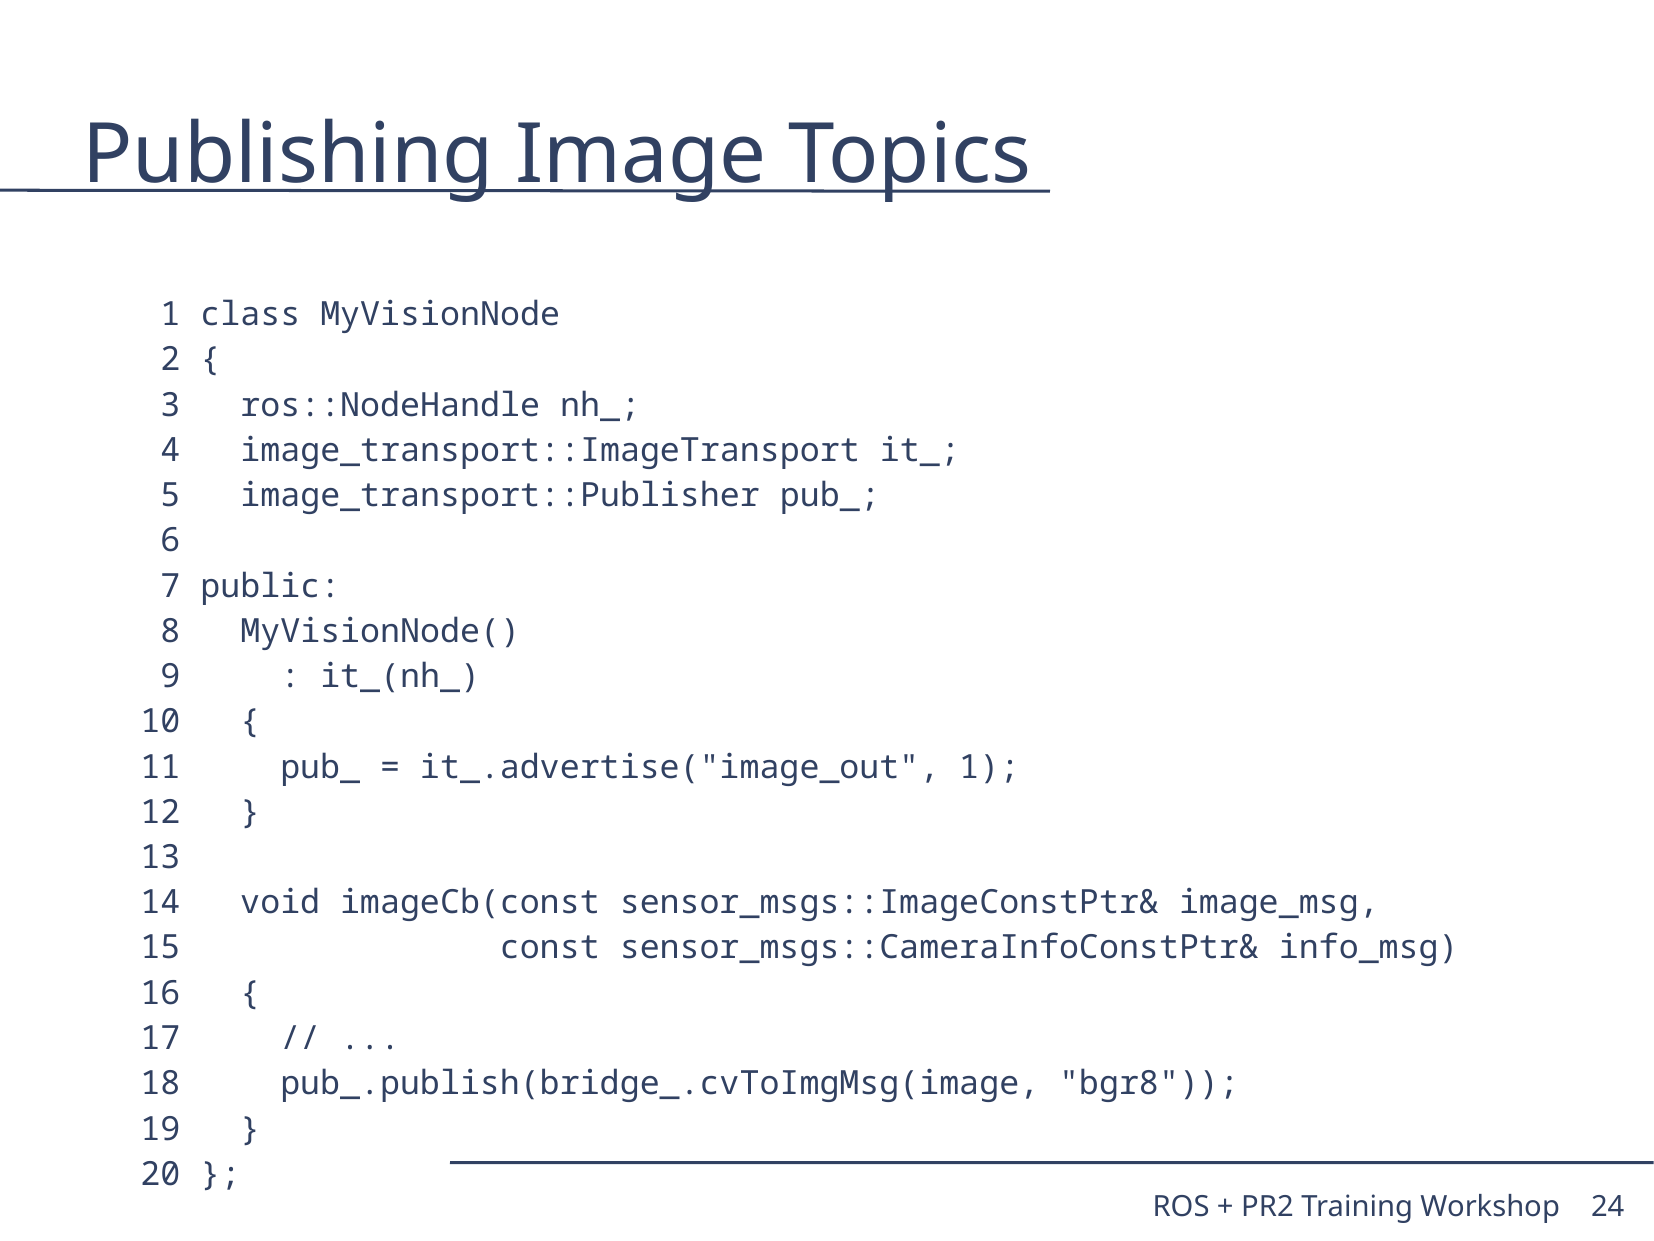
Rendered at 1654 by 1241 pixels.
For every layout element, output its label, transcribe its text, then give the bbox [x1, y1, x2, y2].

list 1 class MyVisionNode 2 { 3 ros::NodeHandle nh_; 4 image_transport::ImageTransport it_; 5 image_transport::Publisher pub_; 6 7 public: 8 MyVisionNode() 9 : it_(nh_) 10 { 11 pub_ = it_.advertise("image_out", 1); 12 } 13 14 void imageCb(const sensor_msgs::ImageConstPtr& image_msg, 15 const sensor_msgs::CameraInfoConstPtr& info_msg) 16 { 17 // ... 18 pub_.publish(bridge_.cvToImgMsg(image, "bgr8")); 19 } 20 }; [82, 290, 1571, 1109]
title Publishing Image Topics [82, 75, 1571, 226]
